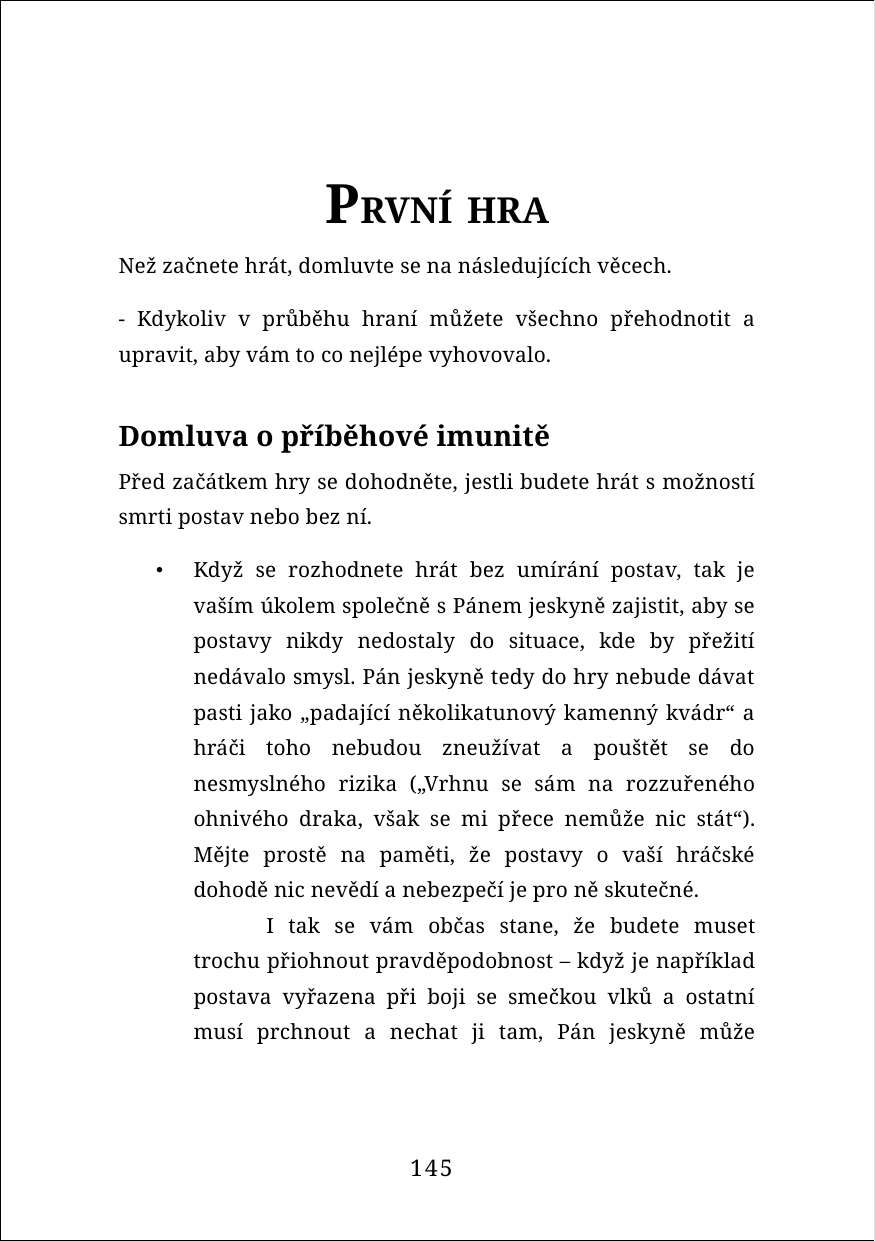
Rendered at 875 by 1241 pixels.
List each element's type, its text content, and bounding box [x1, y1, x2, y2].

text Než začnete hrát, domluvte se na následujících věcech. [118, 251, 756, 279]
subtitle Domluva o příběhové imunitě [118, 417, 756, 455]
list Když se rozhodnete hrát bez umírání postav, tak je vaším úkolem společně s Pánem jeskyně zajistit, aby se postavy nikdy nedostaly do situace, kde by přežití nedávalo smysl. Pán jeskyně tedy do hry nebude dávat pasti jako „padající několikatunový kamenný kvádr“ a hráči toho nebudou zneužívat a pouštět se do nesmyslného rizika („Vrhnu se sám na rozzuřeného ohnivého draka, však se mi přece nemůže nic stát“). Mějte prostě na paměti, že postavy o vaší hráčské dohodě nic nevědí a nebezpečí je pro ně skutečné. I tak se vám občas stane, že budete muset trochu přiohnout pravděpodobnost – když je například postava vyřazena při boji se smečkou vlků a ostatní musí prchnout a nechat ji tam, Pán jeskyně může [156, 556, 756, 1046]
subtitle První hra [118, 166, 756, 239]
text Před začátkem hry se dohodněte, jestli budete hrát s možností smrti postav nebo bez ní. [118, 467, 756, 531]
text - Kdykoliv v průběhu hraní můžete všechno přehodnotit a upravit, aby vám to co nejlépe vyhovovalo. [118, 304, 756, 368]
